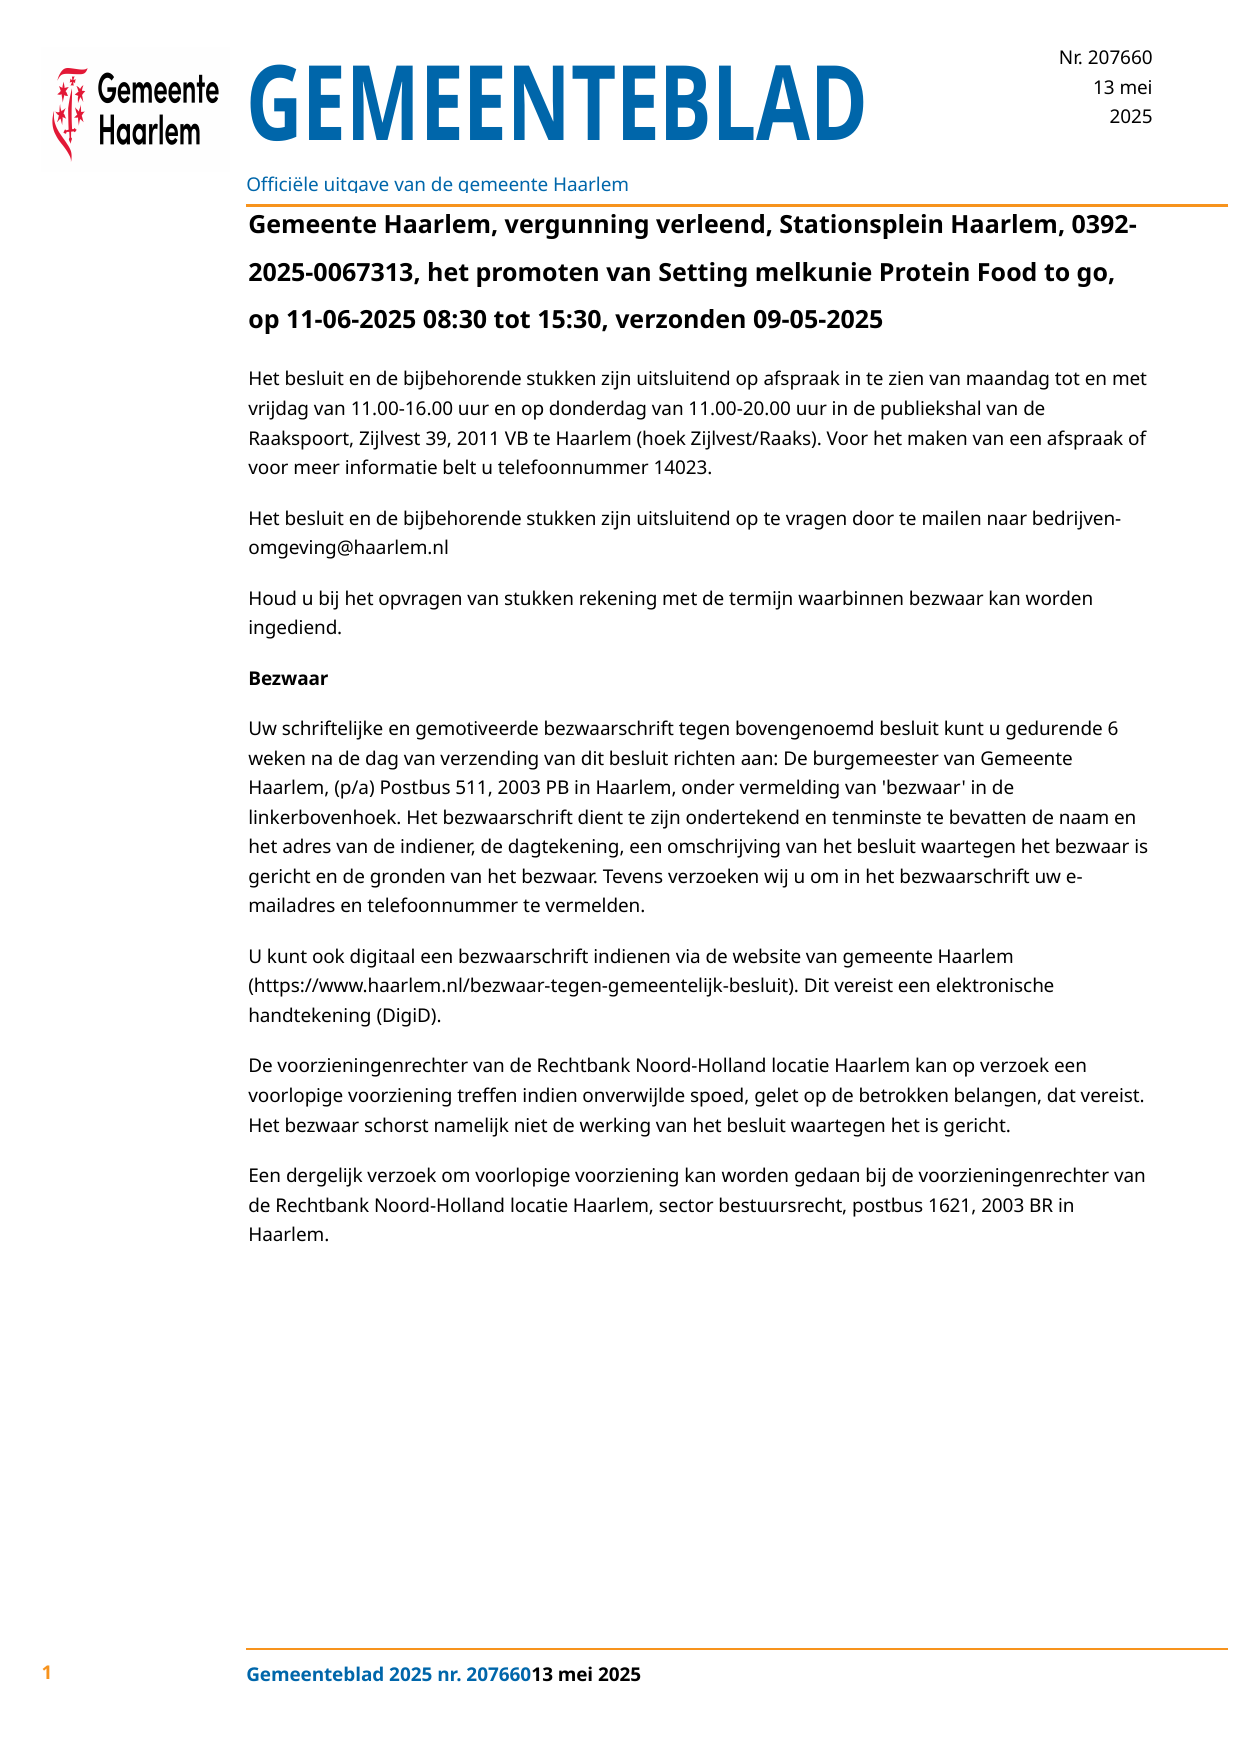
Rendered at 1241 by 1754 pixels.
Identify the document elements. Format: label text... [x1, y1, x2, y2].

text U kunt ook digitaal een bezwaarschrift indienen via de website van gemeente Haarlem (https://www.haarlem.nl/bezwaar-tegen-gemeentelijk-besluit). Dit vereist een elektronische handtekening (DigiD). [248, 943, 1152, 1028]
text Uw schriftelijke en gemotiveerde bezwaarschrift tegen bovengenoemd besluit kunt u gedurende 6 weken na de dag van verzending van dit besluit richten aan: De burgemeester van Gemeente Haarlem, (p/a) Postbus 511, 2003 PB in Haarlem, onder vermelding van 'bezwaar' in de linkerbovenhoek. Het bezwaarschrift dient te zijn ondertekend en tenminste te bevatten de naam en het adres van de indiener, de dagtekening, een omschrijving van het besluit waartegen het bezwaar is gericht en de gronden van het bezwaar. Tevens verzoeken wij u om in het bezwaarschrift uw e-mailadres en telefoonnummer te vermelden. [248, 715, 1152, 918]
text Bezwaar [248, 665, 1152, 690]
text Het besluit en de bijbehorende stukken zijn uitsluitend op te vragen door te mailen naar bedrijven-omgeving@haarlem.nl [248, 505, 1152, 560]
text Gemeente Haarlem, vergunning verleend, Stationsplein Haarlem, 0392-2025-0067313, het promoten van Setting melkunie Protein Food to go, op 11-06-2025 08:30 tot 15:30, verzonden 09-05-2025 [248, 207, 1152, 336]
text De voorzieningenrechter van de Rechtbank Noord-Holland locatie Haarlem kan op verzoek een voorlopige voorziening treffen indien onverwijlde spoed, gelet op de betrokken belangen, dat vereist. Het bezwaar schorst namelijk niet de werking van het besluit waartegen het is gericht. [248, 1053, 1152, 1137]
text Het besluit en de bijbehorende stukken zijn uitsluitend op afspraak in te zien van maandag tot en met vrijdag van 11.00-16.00 uur en op donderdag van 11.00-20.00 uur in de publiekshal van de Raakspoort, Zijlvest 39, 2011 VB te Haarlem (hoek Zijlvest/Raaks). Voor het maken van een afspraak of voor meer informatie belt u telefoonnummer 14023. [248, 366, 1152, 480]
text Een dergelijk verzoek om voorlopige voorziening kan worden gedaan bij de voorzieningenrechter van de Rechtbank Noord-Holland locatie Haarlem, sector bestuursrecht, postbus 1621, 2003 BR in Haarlem. [248, 1162, 1152, 1247]
picture [41, 47, 231, 172]
text Houd u bij het opvragen van stukken rekening met de termijn waarbinnen bezwaar kan worden ingediend. [248, 585, 1152, 640]
